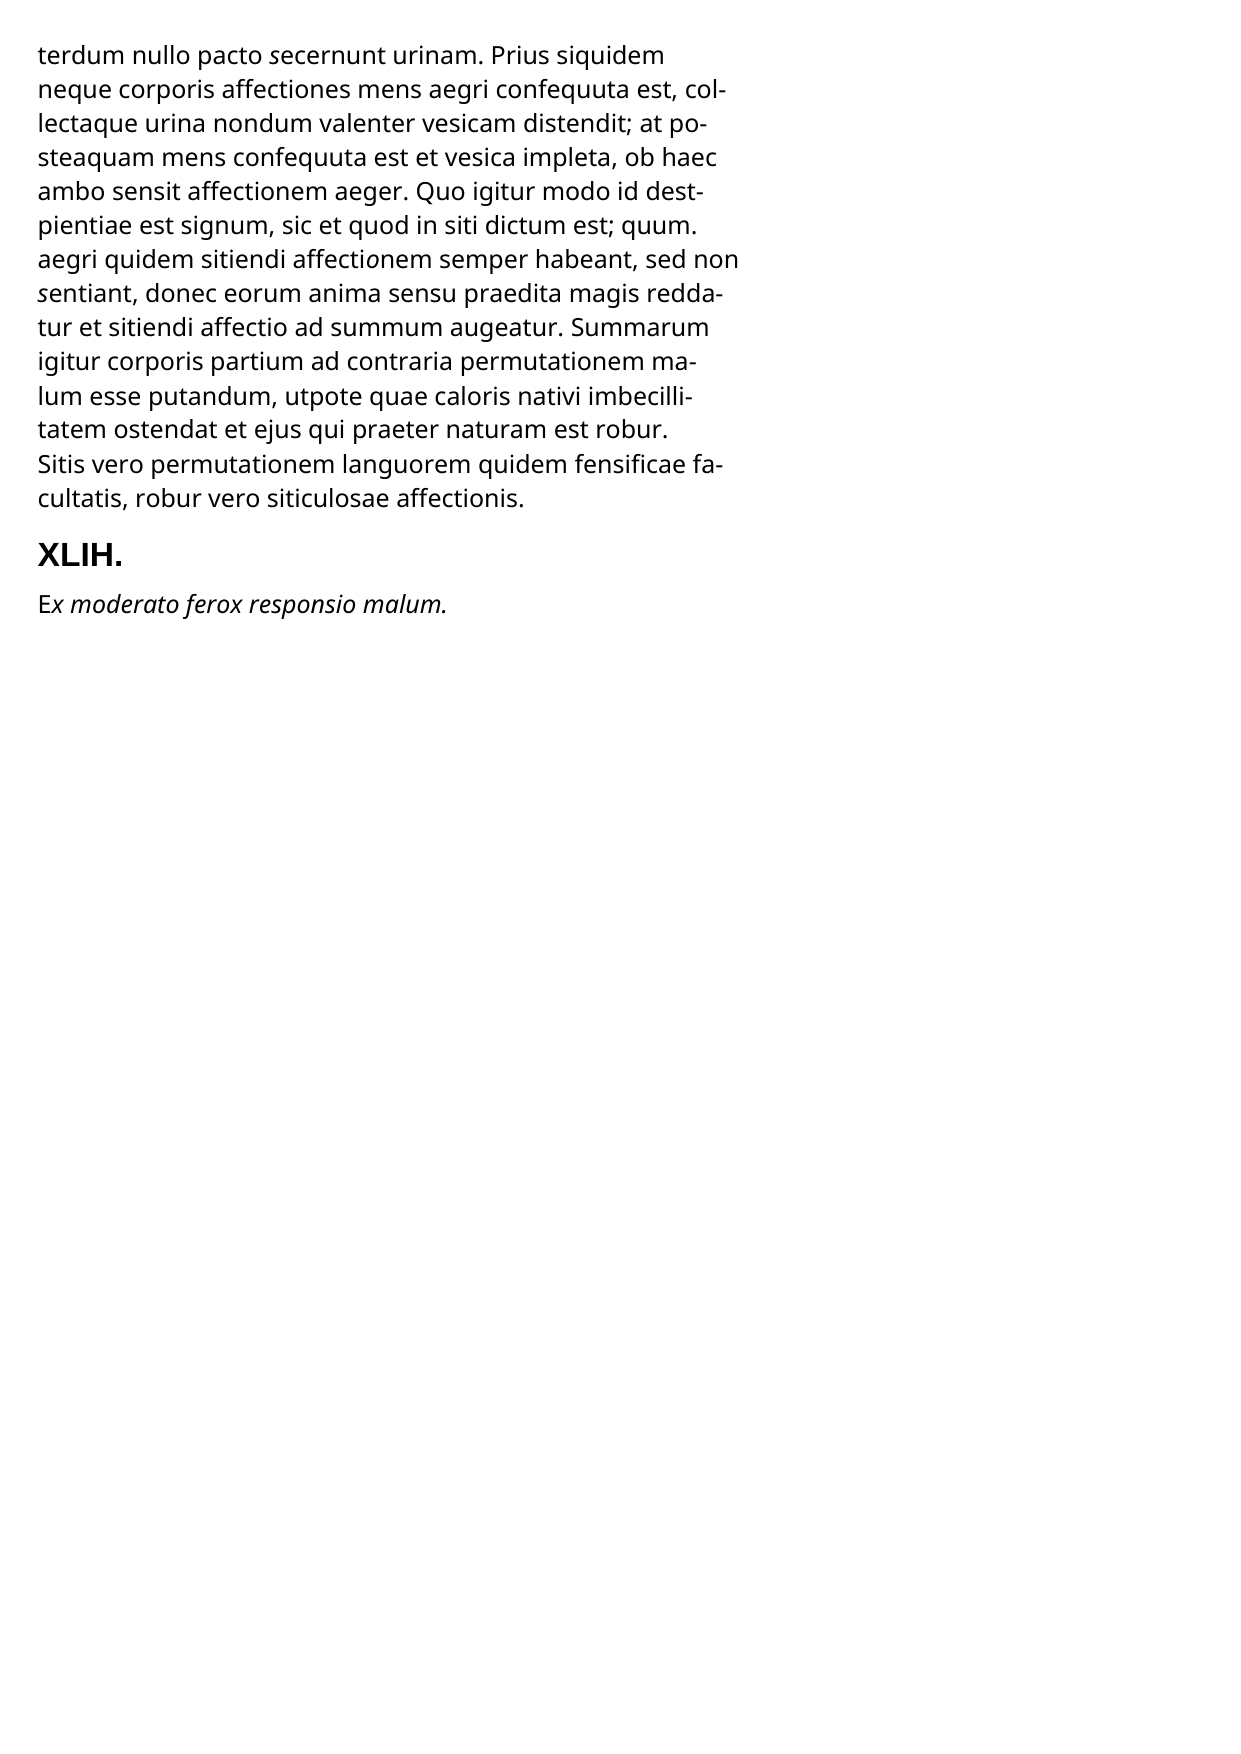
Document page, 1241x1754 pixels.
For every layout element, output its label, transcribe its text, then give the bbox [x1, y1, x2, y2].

subtitle Ex moderato ferox responsio malum. [37, 586, 1203, 620]
subtitle XLIH. [37, 535, 1203, 574]
text terdum nullo pacto secernunt urinam. Prius siquidem neque corporis affectiones mens aegri confequuta est, col- lectaque urina nondum valenter vesicam distendit; at po- steaquam mens confequuta est et vesica impleta, ob haec ambo sensit affectionem aeger. Quo igitur modo id dest- pientiae est signum, sic et quod in siti dictum est; quum. aegri quidem sitiendi affectionem semper habeant, sed non sentiant, donec eorum anima sensu praedita magis redda- tur et sitiendi affectio ad summum augeatur. Summarum igitur corporis partium ad contraria permutationem ma- lum esse putandum, utpote quae caloris nativi imbecilli- tatem ostendat et ejus qui praeter naturam est robur. Sitis vero permutationem languorem quidem fensificae fa- cultatis, robur vero siticulosae affectionis. [37, 37, 1203, 514]
